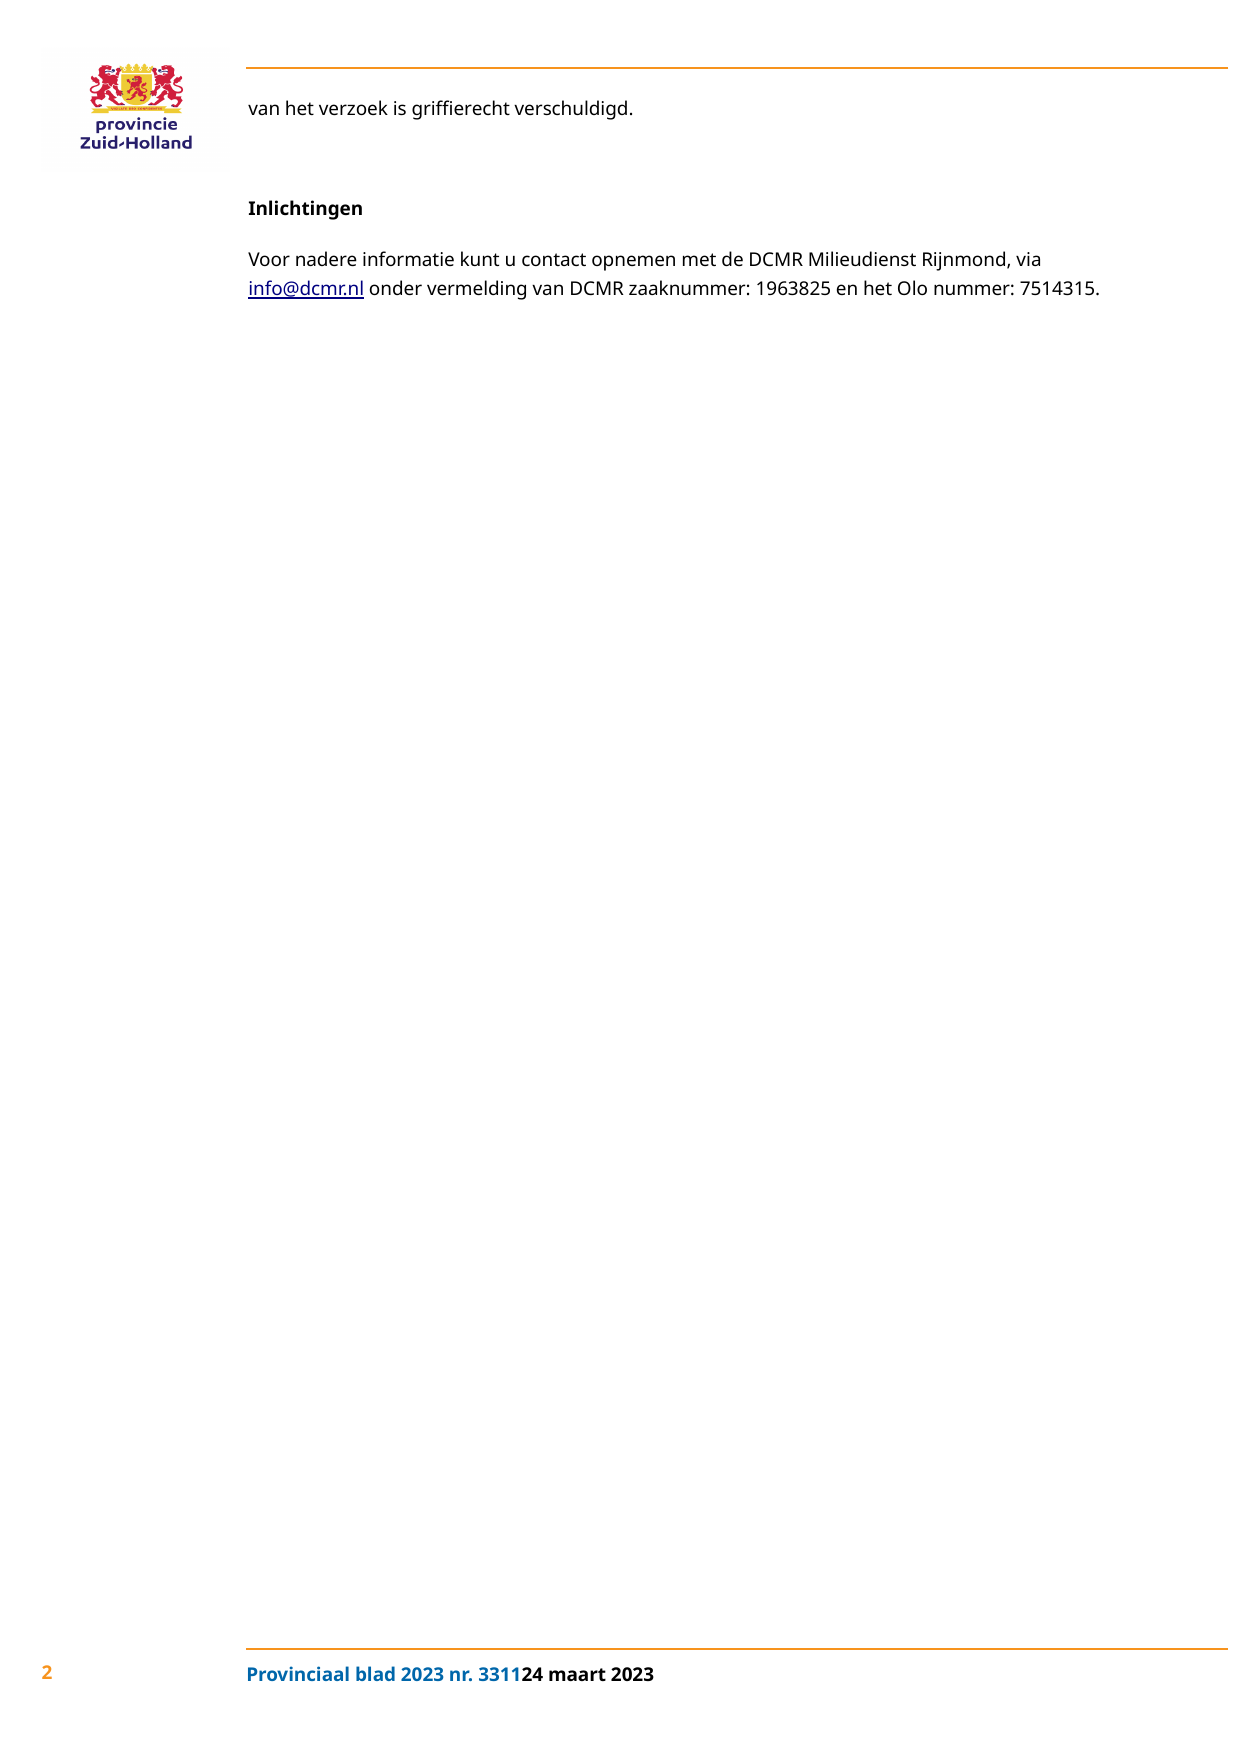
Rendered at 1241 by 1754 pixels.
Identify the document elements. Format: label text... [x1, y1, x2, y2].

text Inlichtingen [248, 196, 1152, 221]
text Voor nadere informatie kunt u contact opnemen met de DCMR Milieudienst Rijnmond, via info@dcmr.nl onder vermelding van DCMR zaaknummer: 1963825 en het Olo nummer: 7514315. [248, 246, 1152, 301]
text van het verzoek is griffierecht verschuldigd. [248, 95, 1152, 121]
picture [41, 47, 231, 172]
